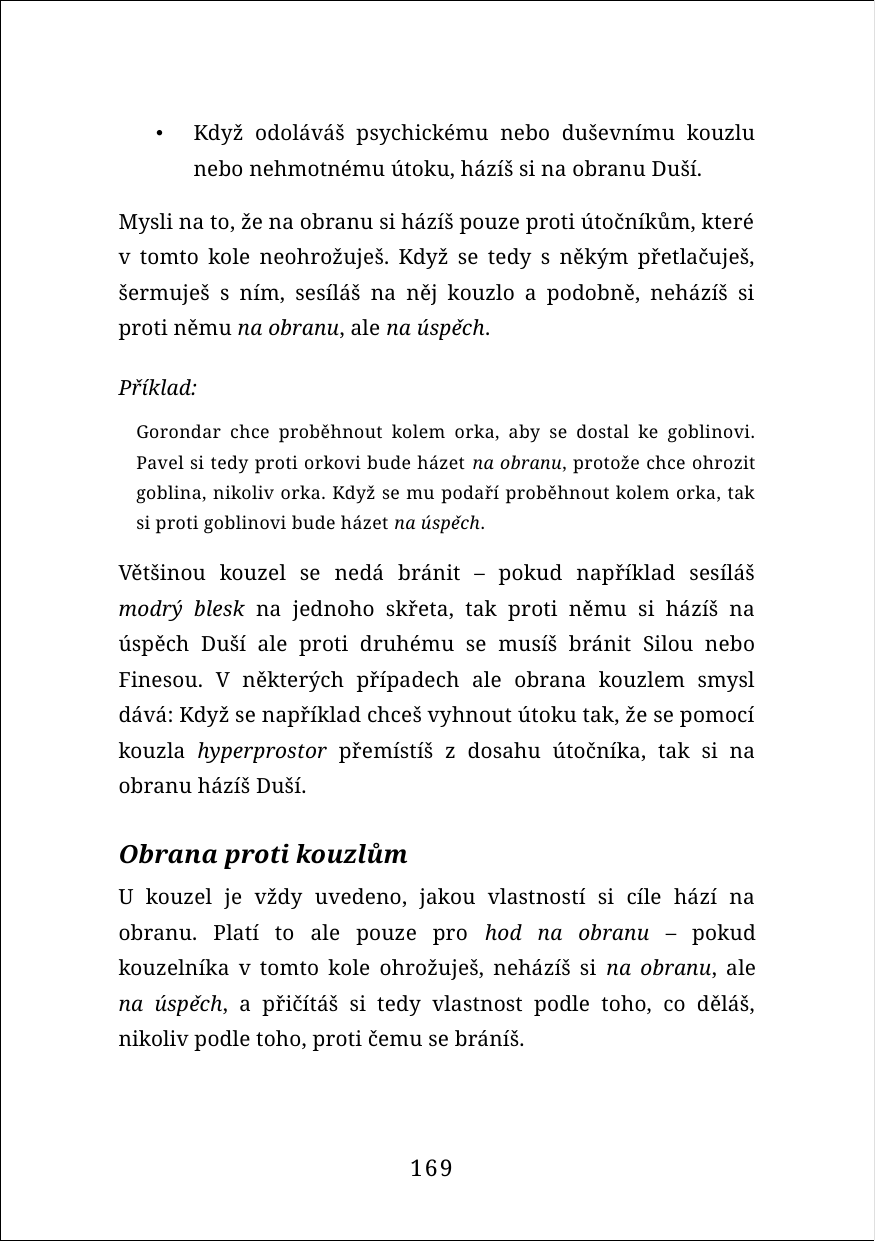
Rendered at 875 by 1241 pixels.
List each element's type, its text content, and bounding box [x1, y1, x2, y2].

text Většinou kouzel se nedá bránit – pokud například sesíláš modrý blesk na jednoho skřeta, tak proti němu si házíš na úspěch Duší ale proti druhému se musíš bránit Silou nebo Finesou. V některých případech ale obrana kouzlem smysl dává: Když se například chceš vyhnout útoku tak, že se pomocí kouzla hyperprostor přemístíš z dosahu útočníka, tak si na obranu házíš Duší. [118, 558, 756, 800]
text Mysli na to, že na obranu si házíš pouze proti útočníkům, které v tomto kole neohrožuješ. Když se tedy s někým přetlačuješ, šermuješ s ním, sesíláš na něj kouzlo a podobně, neházíš si proti němu na obranu, ale na úspěch. [118, 207, 756, 342]
text Příklad: [118, 373, 756, 401]
list Když odoláváš psychickému nebo duševnímu kouzlu nebo nehmotnému útoku, házíš si na obranu Duší. [156, 118, 756, 182]
text U kouzel je vždy uvedeno, jakou vlastností si cíle hází na obranu. Platí to ale pouze pro hod na obranu – pokud kouzelníka v tomto kole ohrožuješ, neházíš si na obranu, ale na úspěch, a přičítáš si tedy vlastnost podle toho, co děláš, nikoliv podle toho, proti čemu se bráníš. [118, 882, 756, 1053]
subtitle Obrana proti kouzlům [118, 837, 756, 871]
text Gorondar chce proběhnout kolem orka, aby se dostal ke goblinovi. Pavel si tedy proti orkovi bude házet na obranu, protože chce ohrozit goblina, nikoliv orka. Když se mu podaří proběhnout kolem orka, tak si proti goblinovi bude házet na úspěch. [136, 420, 756, 535]
